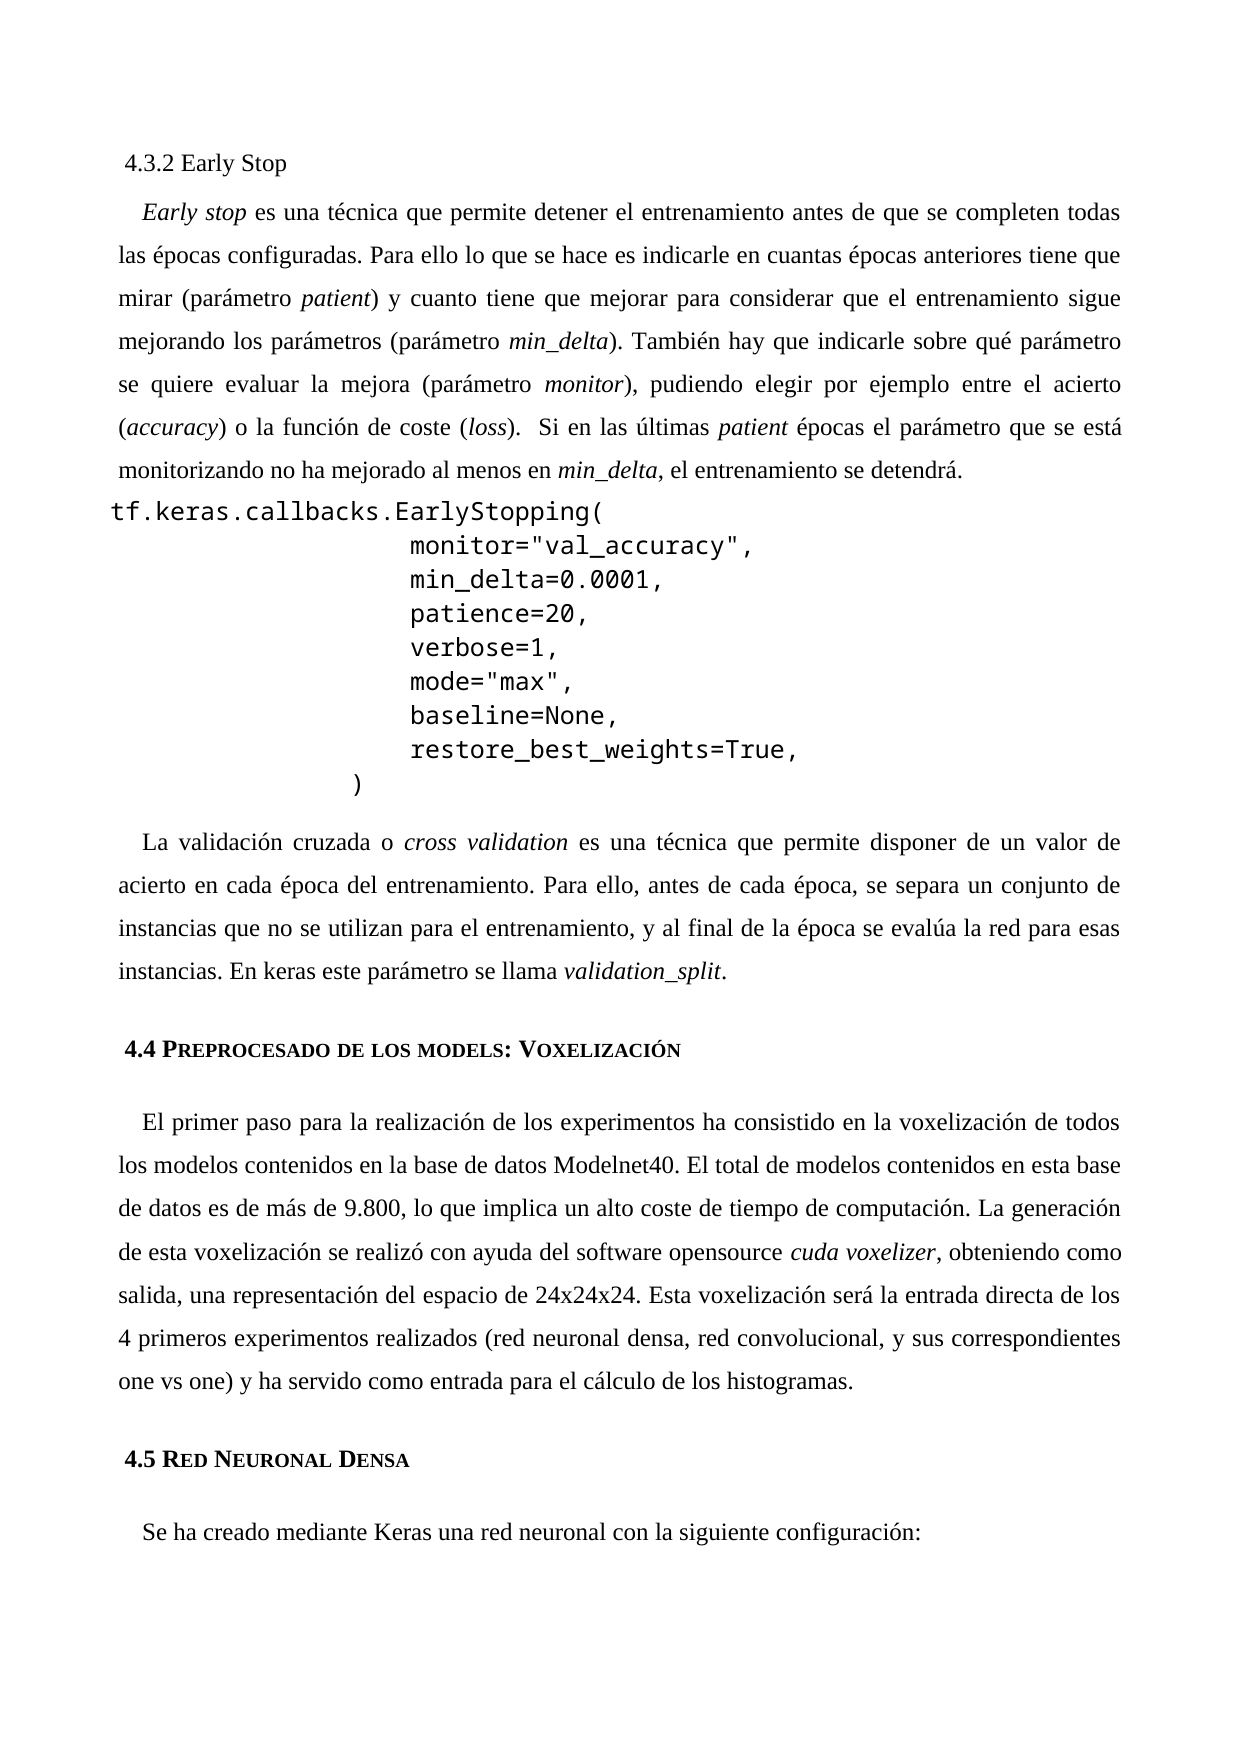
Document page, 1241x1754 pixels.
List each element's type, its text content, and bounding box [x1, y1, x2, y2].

text El primer paso para la realización de los experimentos ha consistido en la voxelización de todos los modelos contenidos en la base de datos Modelnet40. El total de modelos contenidos en esta base de datos es de más de 9.800, lo que implica un alto coste de tiempo de computación. La generación de esta voxelización se realizó con ayuda del software opensource cuda voxelizer, obteniendo como salida, una representación del espacio de 24x24x24. Esta voxelización será la entrada directa de los 4 primeros experimentos realizados (red neuronal densa, red convolucional, y sus correspondientes one vs one) y ha servido como entrada para el cálculo de los histogramas. [118, 1107, 1122, 1395]
subtitle Preprocesado de los models: Voxelización [118, 1034, 1019, 1063]
subtitle Early Stop [118, 148, 1122, 176]
text La validación cruzada o cross validation es una técnica que permite disponer de un valor de acierto en cada época del entrenamiento. Para ello, antes de cada época, se separa un conjunto de instancias que no se utilizan para el entrenamiento, y al final de la época se evalúa la red para esas instancias. En keras este parámetro se llama validation_split. [118, 553, 1122, 985]
subtitle Red Neuronal Densa [118, 1444, 1019, 1473]
text Se ha creado mediante Keras una red neuronal con la siguiente configuración: [118, 1517, 1122, 1546]
text Early stop es una técnica que permite detener el entrenamiento antes de que se completen todas las épocas configuradas. Para ello lo que se hace es indicarle en cuantas épocas anteriores tiene que mirar (parámetro patient) y cuanto tiene que mejorar para considerar que el entrenamiento sigue mejorando los parámetros (parámetro min_delta). También hay que indicarle sobre qué parámetro se quiere evaluar la mejora (parámetro monitor), pudiendo elegir por ejemplo entre el acierto (accuracy) o la función de coste (loss). Si en las últimas patient épocas el parámetro que se está monitorizando no ha mejorado al menos en min_delta, el entrenamiento se detendrá. [118, 197, 1122, 484]
